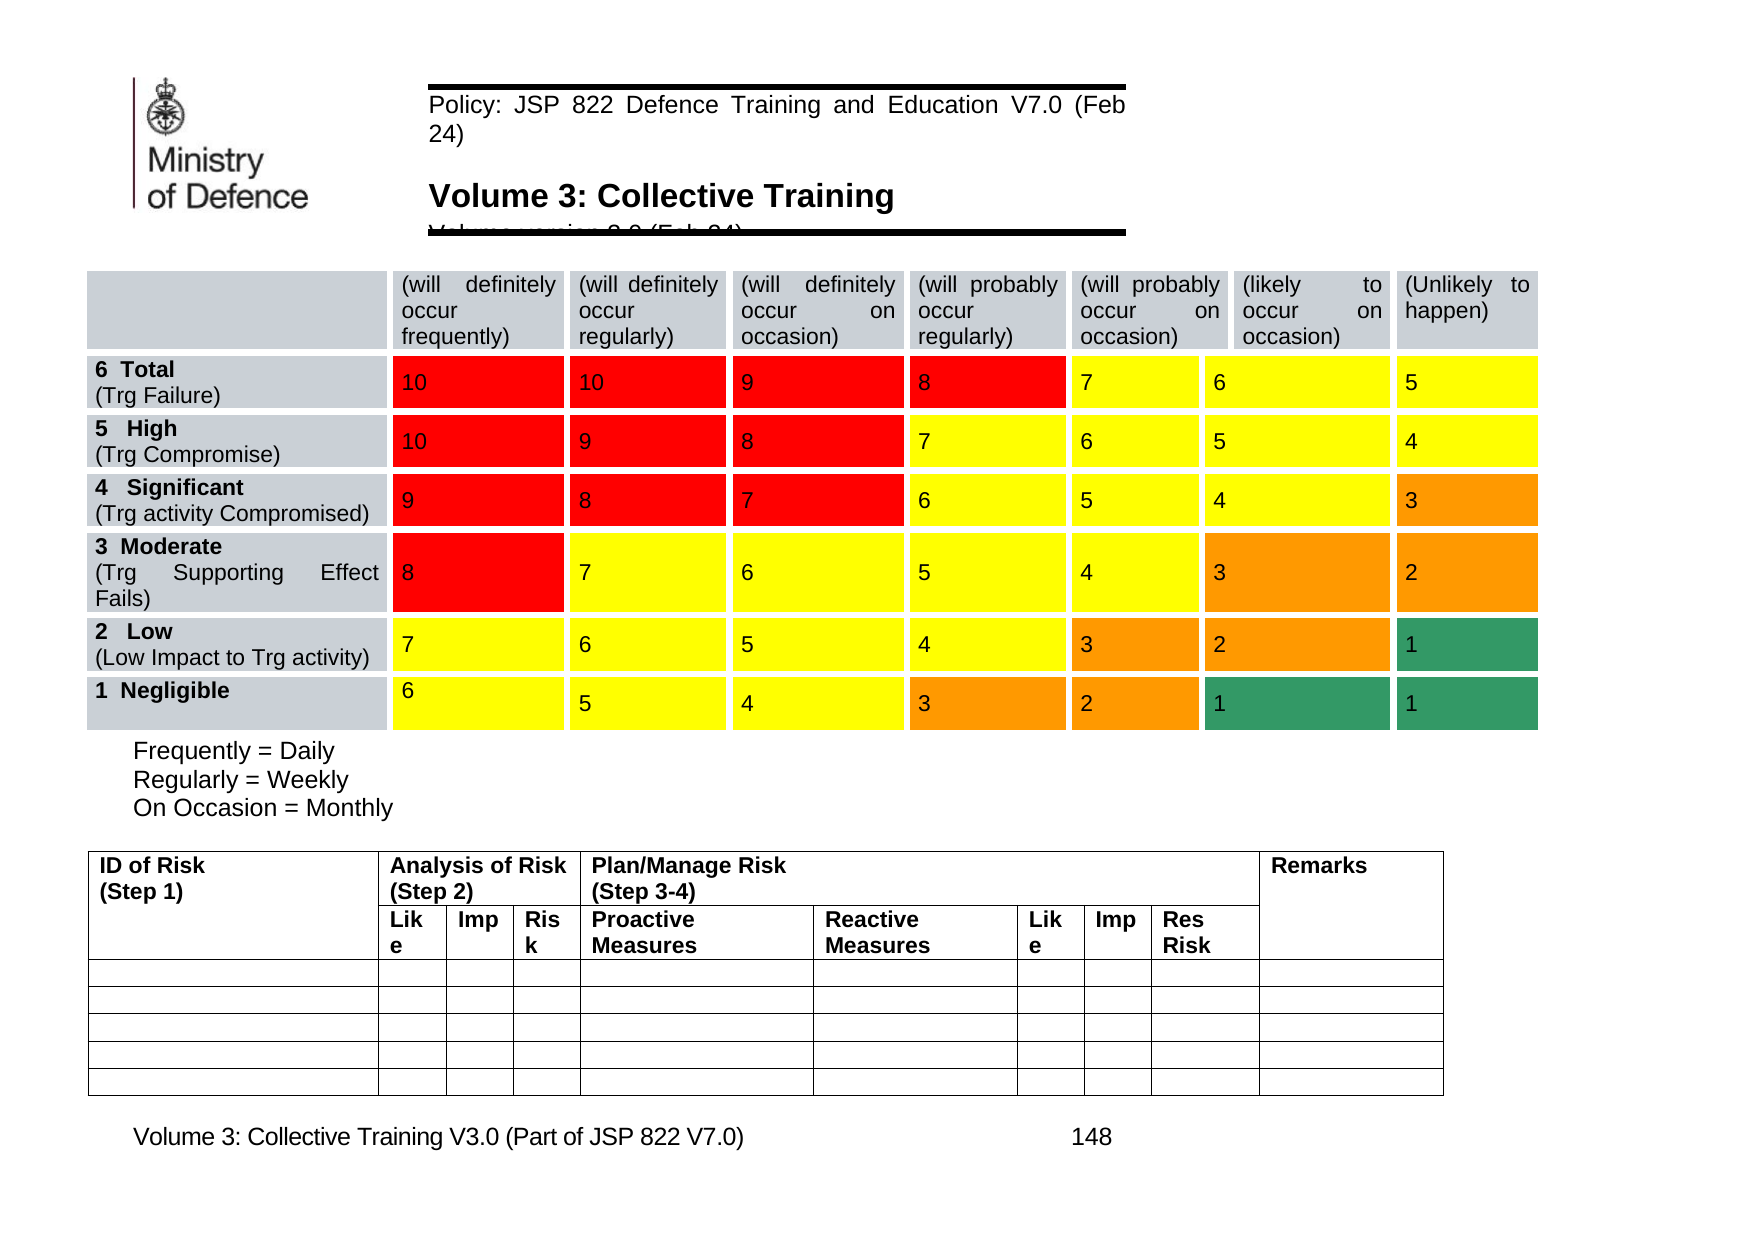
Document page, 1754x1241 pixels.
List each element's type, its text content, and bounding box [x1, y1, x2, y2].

table_cell [1260, 987, 1443, 1013]
table_cell [1152, 1069, 1259, 1095]
table_cell 9 [733, 356, 904, 408]
table_cell [1085, 1042, 1151, 1068]
table_header Remarks [1260, 852, 1443, 958]
table_cell Reactive Measures [814, 906, 1017, 958]
table_header Analysis of Risk (Step 2) [379, 852, 580, 905]
table_header ID of Risk (Step 1) [89, 852, 378, 958]
table_cell 8 [393, 533, 564, 612]
table_cell [581, 1069, 813, 1095]
table_cell 5 [570, 677, 726, 730]
text Regularly = Weekly [133, 765, 1488, 793]
table_cell [581, 1014, 813, 1041]
table_cell [379, 1042, 446, 1068]
table_cell 7 [1072, 356, 1199, 408]
table_cell [1018, 1042, 1084, 1068]
table_cell (will definitely occur regularly) [570, 271, 726, 349]
table_cell [447, 987, 513, 1013]
table_cell [379, 1069, 446, 1095]
table_cell [1018, 987, 1084, 1013]
table_cell 4 [1205, 474, 1390, 526]
table_cell [89, 1014, 378, 1041]
table_cell [814, 1014, 1017, 1041]
table_cell 9 [570, 415, 726, 467]
table_cell [1018, 1014, 1084, 1041]
table_cell [379, 1014, 446, 1041]
table_cell [581, 987, 813, 1013]
table_cell [814, 960, 1017, 986]
table_cell [87, 271, 387, 349]
table_cell [89, 1069, 378, 1095]
table_cell 1 [1397, 677, 1538, 730]
table_cell [814, 1042, 1017, 1068]
table_cell [447, 960, 513, 986]
table_cell 3 [1205, 533, 1390, 612]
table_cell 7 [393, 618, 564, 671]
table_cell 5 [1072, 474, 1199, 526]
table_cell Imp [447, 906, 513, 958]
table_cell 2 [1072, 677, 1199, 730]
table_cell [447, 1042, 513, 1068]
table_cell 5 [733, 618, 904, 671]
table_cell [1085, 1069, 1151, 1095]
table_cell [1152, 1014, 1259, 1041]
table_cell [581, 1042, 813, 1068]
table_cell [1260, 1069, 1443, 1095]
table_cell 10 [393, 356, 564, 408]
table_cell [1260, 1014, 1443, 1041]
table_cell 7 [733, 474, 904, 526]
text On Occasion = Monthly [133, 793, 1488, 822]
table_cell [1260, 960, 1443, 986]
table_cell [814, 987, 1017, 1013]
table_cell 3 [910, 677, 1066, 730]
table_cell (will definitely occur on occasion) [733, 271, 904, 349]
text Frequently = Daily [133, 736, 1488, 765]
table_cell [1018, 1069, 1084, 1095]
table_cell [814, 1069, 1017, 1095]
table_cell Res Risk [1152, 906, 1259, 958]
table_cell 10 [393, 415, 564, 467]
table_cell 8 [733, 415, 904, 467]
table_cell [1152, 960, 1259, 986]
table_cell [379, 987, 446, 1013]
table_cell [1152, 1042, 1259, 1068]
table_cell [1085, 987, 1151, 1013]
table_cell 2 Low (Low Impact to Trg activity) [87, 618, 387, 671]
table_cell 5 [1397, 356, 1538, 408]
table_cell [514, 1069, 580, 1095]
table_cell [581, 960, 813, 986]
table_cell 7 [910, 415, 1066, 467]
table_cell [1260, 1042, 1443, 1068]
table_cell 2 [1205, 618, 1390, 671]
table_cell 10 [570, 356, 726, 408]
table_cell 6 [570, 618, 726, 671]
table_cell [514, 1042, 580, 1068]
table_cell (will probably occur regularly) [910, 271, 1066, 349]
table_cell (will probably occur on occasion) [1072, 271, 1228, 349]
table_cell 5 [910, 533, 1066, 612]
table_header Plan/Manage Risk (Step 3-4) [581, 852, 1259, 905]
table_cell 6 [733, 533, 904, 612]
table_cell 6 [1205, 356, 1390, 408]
table_cell 4 [1072, 533, 1199, 612]
table_cell 7 [570, 533, 726, 612]
table_cell 8 [570, 474, 726, 526]
table_cell [89, 1042, 378, 1068]
table_cell Proactive Measures [581, 906, 813, 958]
table_cell [514, 960, 580, 986]
table_cell (will definitely occur frequently) [393, 271, 564, 349]
table_cell [514, 987, 580, 1013]
table_cell Like [1018, 906, 1084, 958]
table_cell 6 Total (Trg Failure) [87, 356, 387, 408]
table_cell 1 Negligible [87, 677, 387, 730]
table_cell Risk [514, 906, 580, 958]
table_cell 4 Significant (Trg activity Compromised) [87, 474, 387, 526]
table_cell 9 [393, 474, 564, 526]
table_cell 3 Moderate (Trg Supporting Effect Fails) [87, 533, 387, 612]
table_cell (Unlikely to happen) [1397, 271, 1538, 349]
table_cell Like [379, 906, 446, 958]
table_cell 3 [1397, 474, 1538, 526]
table_cell Imp [1085, 906, 1151, 958]
table_cell (likely to occur on occasion) [1234, 271, 1390, 349]
table_cell 8 [910, 356, 1066, 408]
table_cell 1 [1205, 677, 1390, 730]
table_cell 5 High (Trg Compromise) [87, 415, 387, 467]
table_cell 6 [1072, 415, 1199, 467]
table_cell [1085, 960, 1151, 986]
table_cell 2 [1397, 533, 1538, 612]
table_cell [89, 987, 378, 1013]
table_cell 4 [1397, 415, 1538, 467]
table_cell 1 [1397, 618, 1538, 671]
table_cell [1085, 1014, 1151, 1041]
table_cell 5 [1205, 415, 1390, 467]
table_cell 3 [1072, 618, 1199, 671]
table_cell [89, 960, 378, 986]
table_cell [447, 1014, 513, 1041]
table_cell [379, 960, 446, 986]
table_cell [447, 1069, 513, 1095]
table_cell [1152, 987, 1259, 1013]
table_cell 6 [910, 474, 1066, 526]
table_cell 4 [733, 677, 904, 730]
table_cell 4 [910, 618, 1066, 671]
table_cell 6 [393, 677, 564, 730]
table_cell [1018, 960, 1084, 986]
table_cell [514, 1014, 580, 1041]
